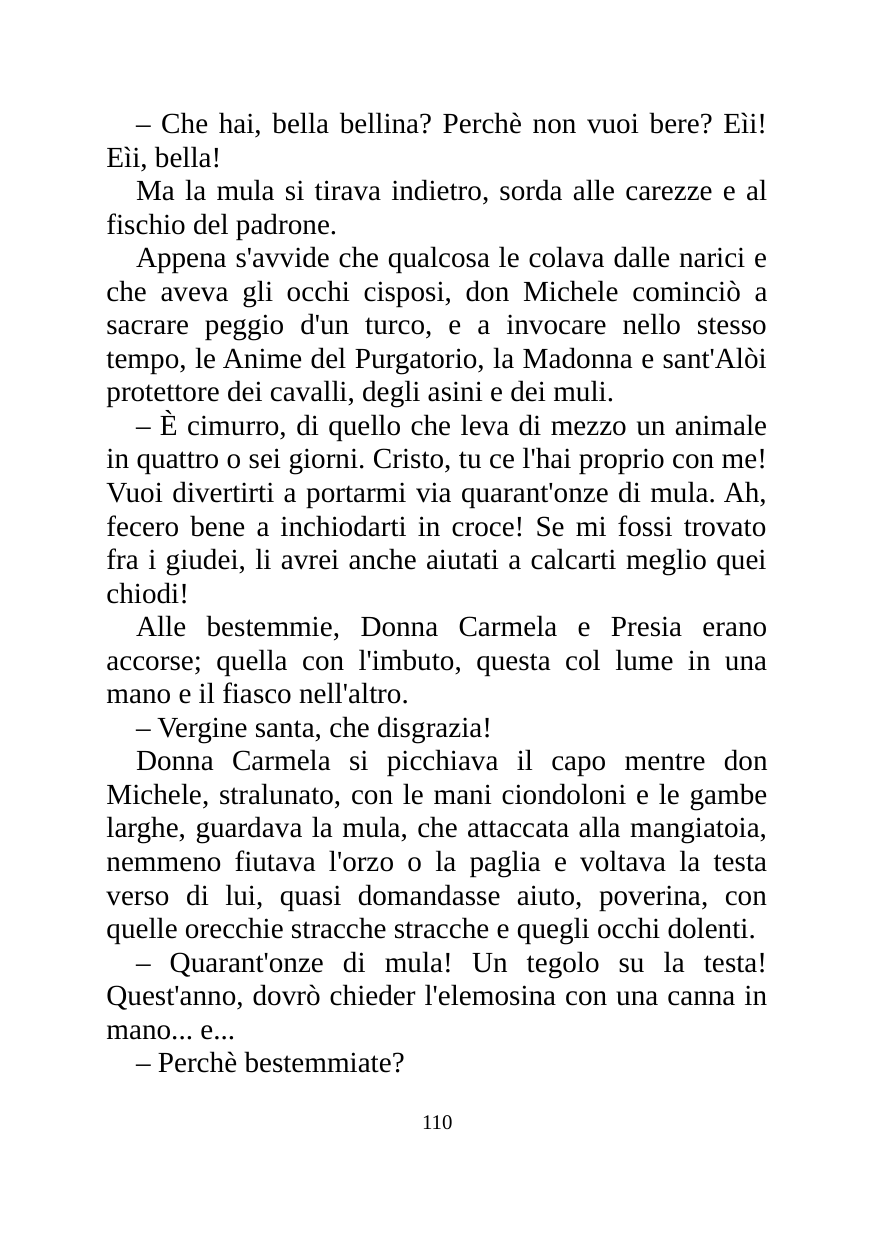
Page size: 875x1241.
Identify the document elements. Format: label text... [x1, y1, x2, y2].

text Donna Carmela si picchiava il capo mentre don Michele, stralunato, con le mani ciondoloni e le gambe larghe, guardava la mula, che attaccata alla mangiatoia, nemmeno fiutava l'orzo o la paglia e voltava la testa verso di lui, quasi domandasse aiuto, poverina, con quelle orecchie stracche stracche e quegli occhi dolenti. [106, 743, 768, 945]
text – È cimurro, di quello che leva di mezzo un animale in quattro o sei giorni. Cristo, tu ce l'hai proprio con me! Vuoi divertirti a portarmi via quarant'onze di mula. Ah, fecero bene a inchiodarti in croce! Se mi fossi trovato fra i giudei, li avrei anche aiutati a calcarti meglio quei chiodi! [106, 408, 768, 609]
text – Vergine santa, che disgrazia! [106, 710, 768, 743]
text Appena s'avvide che qualcosa le colava dalle narici e che aveva gli occhi cisposi, don Michele cominciò a sacrare peggio d'un turco, e a invocare nello stesso tempo, le Anime del Purgatorio, la Madonna e sant'Alòi protettore dei cavalli, degli asini e dei muli. [106, 240, 768, 408]
text – Quarant'onze di mula! Un tegolo su la testa! Quest'anno, dovrò chieder l'elemosina con una canna in mano... e... [106, 945, 768, 1045]
text Alle bestemmie, Donna Carmela e Presia erano accorse; quella con l'imbuto, questa col lume in una mano e il fiasco nell'altro. [106, 609, 768, 710]
text – Perchè bestemmiate? [106, 1045, 768, 1079]
text – Che hai, bella bellina? Perchè non vuoi bere? Eìi! Eìi, bella! [106, 106, 768, 173]
text Ma la mula si tirava indietro, sorda alle carezze e al fischio del padrone. [106, 173, 768, 240]
